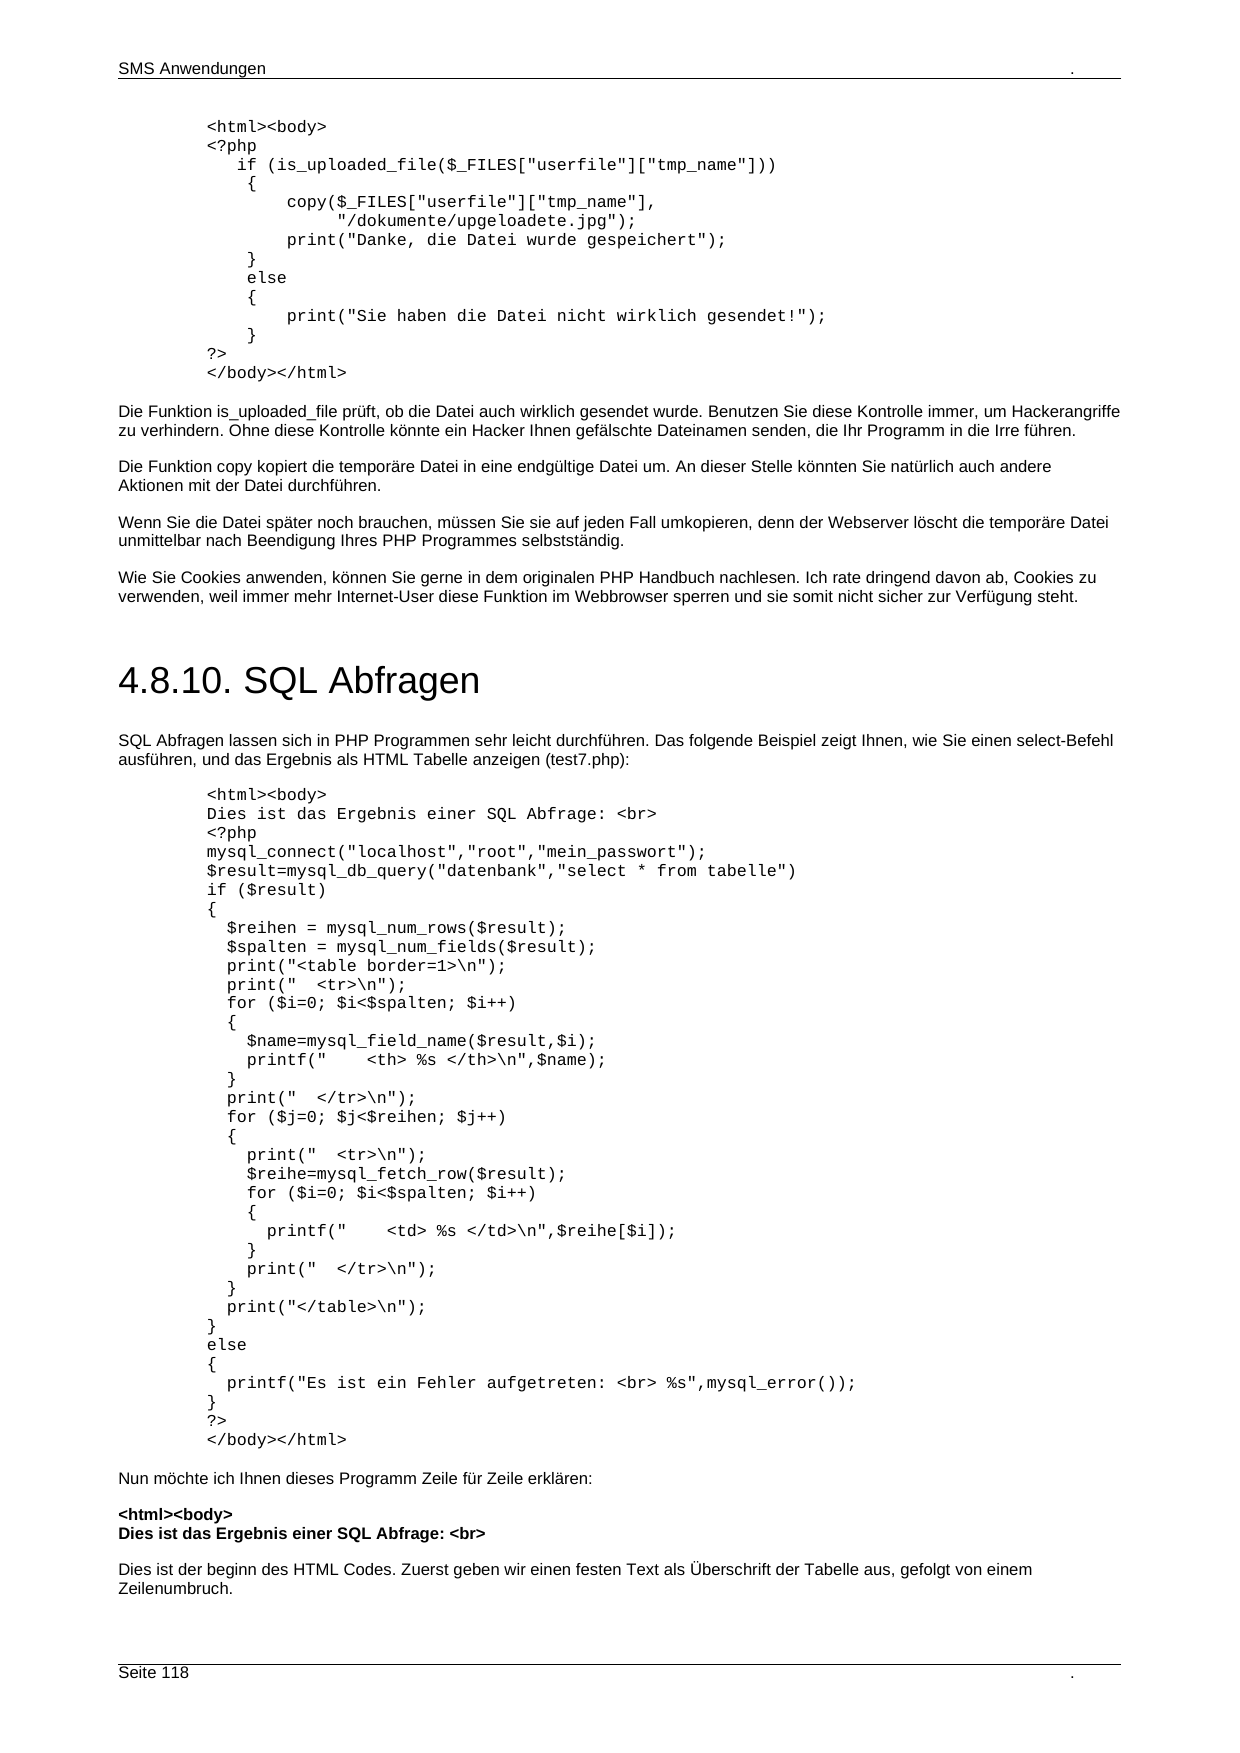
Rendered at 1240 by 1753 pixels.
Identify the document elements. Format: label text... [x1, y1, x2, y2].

text Nun möchte ich Ihnen dieses Programm Zeile für Zeile erklären: [118, 1469, 1121, 1488]
text Dies ist der beginn des HTML Codes. Zuerst geben wir einen festen Text als Überschrift der Tabelle aus, gefolgt von einem Zeilenumbruch. [118, 1561, 1121, 1598]
text Wie Sie Cookies anwenden, können Sie gerne in dem originalen PHP Handbuch nachlesen. Ich rate dringend davon ab, Cookies zu verwenden, weil immer mehr Internet-User diese Funktion im Webbrowser sperren und sie somit nicht sicher zur Verfügung steht. [118, 568, 1121, 606]
text <html><body> <?php if (is_uploaded_file($_FILES["userfile"]["tmp_name"])) { copy($_FILES["userfile"]["tmp_name"], "/dokumente/upgeloadete.jpg"); print("Danke, die Datei wurde gespeichert"); } else { print("Sie haben die Datei nicht wirklich gesendet!"); } ?> </body></html> [207, 118, 1121, 383]
text Die Funktion is_uploaded_file prüft, ob die Datei auch wirklich gesendet wurde. Benutzen Sie diese Kontrolle immer, um Hackerangriffe zu verhindern. Ohne diese Kontrolle könnte ein Hacker Ihnen gefälschte Dateinamen senden, die Ihr Programm in die Irre führen. [118, 402, 1121, 440]
text <html><body> Dies ist das Ergebnis einer SQL Abfrage: <br> <?php mysql_connect("localhost","root","mein_passwort"); $result=mysql_db_query("datenbank","select * from tabelle") if ($result) { $reihen = mysql_num_rows($result); $spalten = mysql_num_fields($result); print("<table border=1>\n"); print(" <tr>\n"); for ($i=0; $i<$spalten; $i++) { $name=mysql_field_name($result,$i); printf(" <th> %s </th>\n",$name); } print(" </tr>\n"); for ($j=0; $j<$reihen; $j++) { print(" <tr>\n"); $reihe=mysql_fetch_row($result); for ($i=0; $i<$spalten; $i++) { printf(" <td> %s </td>\n",$reihe[$i]); } print(" </tr>\n"); } print("</table>\n"); } else { printf("Es ist ein Fehler aufgetreten: <br> %s",mysql_error()); } ?> </body></html> [207, 786, 1121, 1450]
text Die Funktion copy kopiert die temporäre Datei in eine endgültige Datei um. An dieser Stelle könnten Sie natürlich auch andere Aktionen mit der Datei durchführen. [118, 458, 1121, 495]
text <html><body> Dies ist das Ergebnis einer SQL Abfrage: <br> [118, 1505, 1121, 1543]
text SQL Abfragen lassen sich in PHP Programmen sehr leicht durchführen. Das folgende Beispiel zeigt Ihnen, wie Sie einen select-Befehl ausführen, und das Ergebnis als HTML Tabelle anzeigen (test7.php): [118, 731, 1121, 769]
subtitle SQL Abfragen [118, 660, 1121, 702]
text Wenn Sie die Datei später noch brauchen, müssen Sie sie auf jeden Fall umkopieren, denn der Webserver löscht die temporäre Datei unmittelbar nach Beendigung Ihres PHP Programmes selbstständig. [118, 513, 1121, 550]
